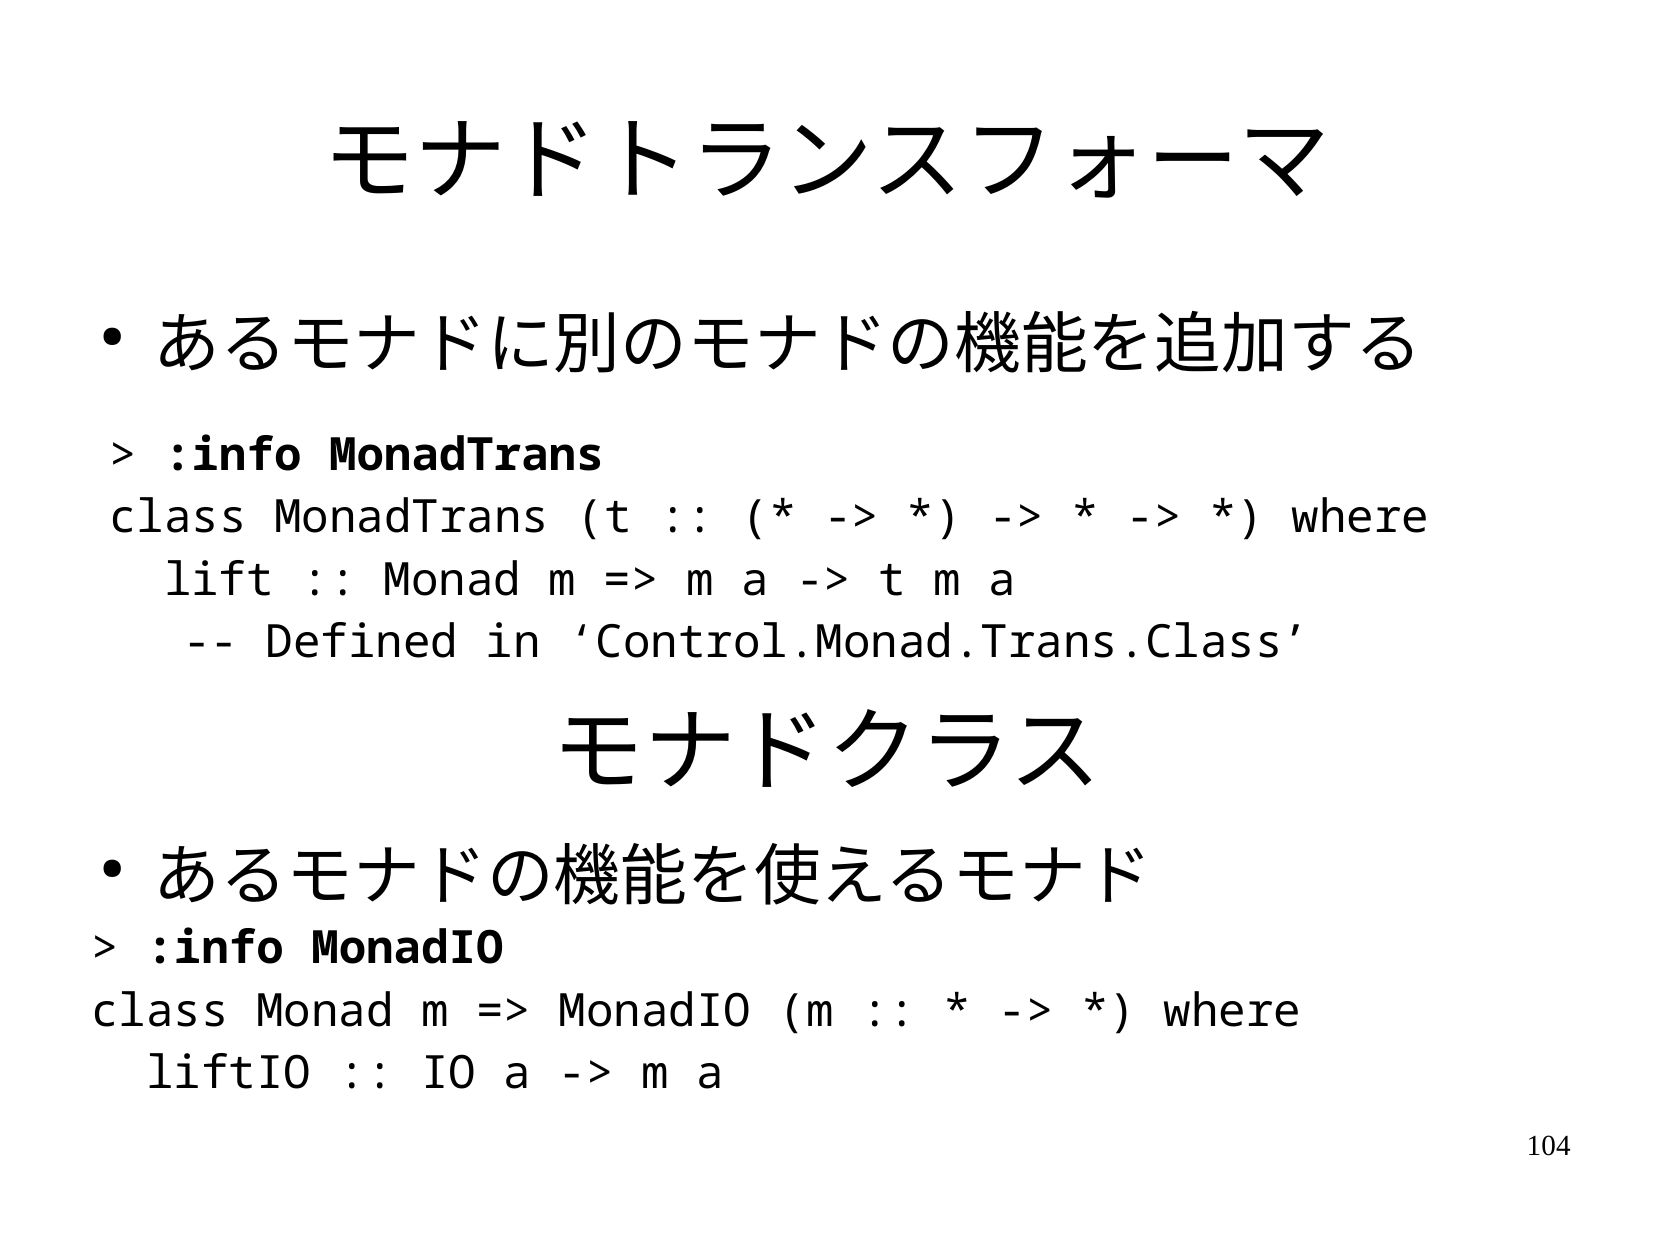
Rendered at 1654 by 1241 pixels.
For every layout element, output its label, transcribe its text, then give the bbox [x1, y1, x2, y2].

list あるモナドに別のモナドの機能を追加する [82, 290, 1571, 390]
title モナドトランスフォーマ [82, 49, 1571, 257]
text_box > :info MonadIO class Monad m => MonadIO (m :: * -> *) where liftIO :: IO a -> m a [76, 907, 1347, 1089]
title モナドクラス [82, 639, 1571, 848]
text_box > :info MonadTrans class MonadTrans (t :: (* -> *) -> * -> *) where lift :: Monad m => m a -> t m a -- Defined in ‘Control.Monad.Trans.Class’ [94, 413, 1560, 639]
list あるモナドの機能を使えるモナド [82, 848, 1571, 922]
